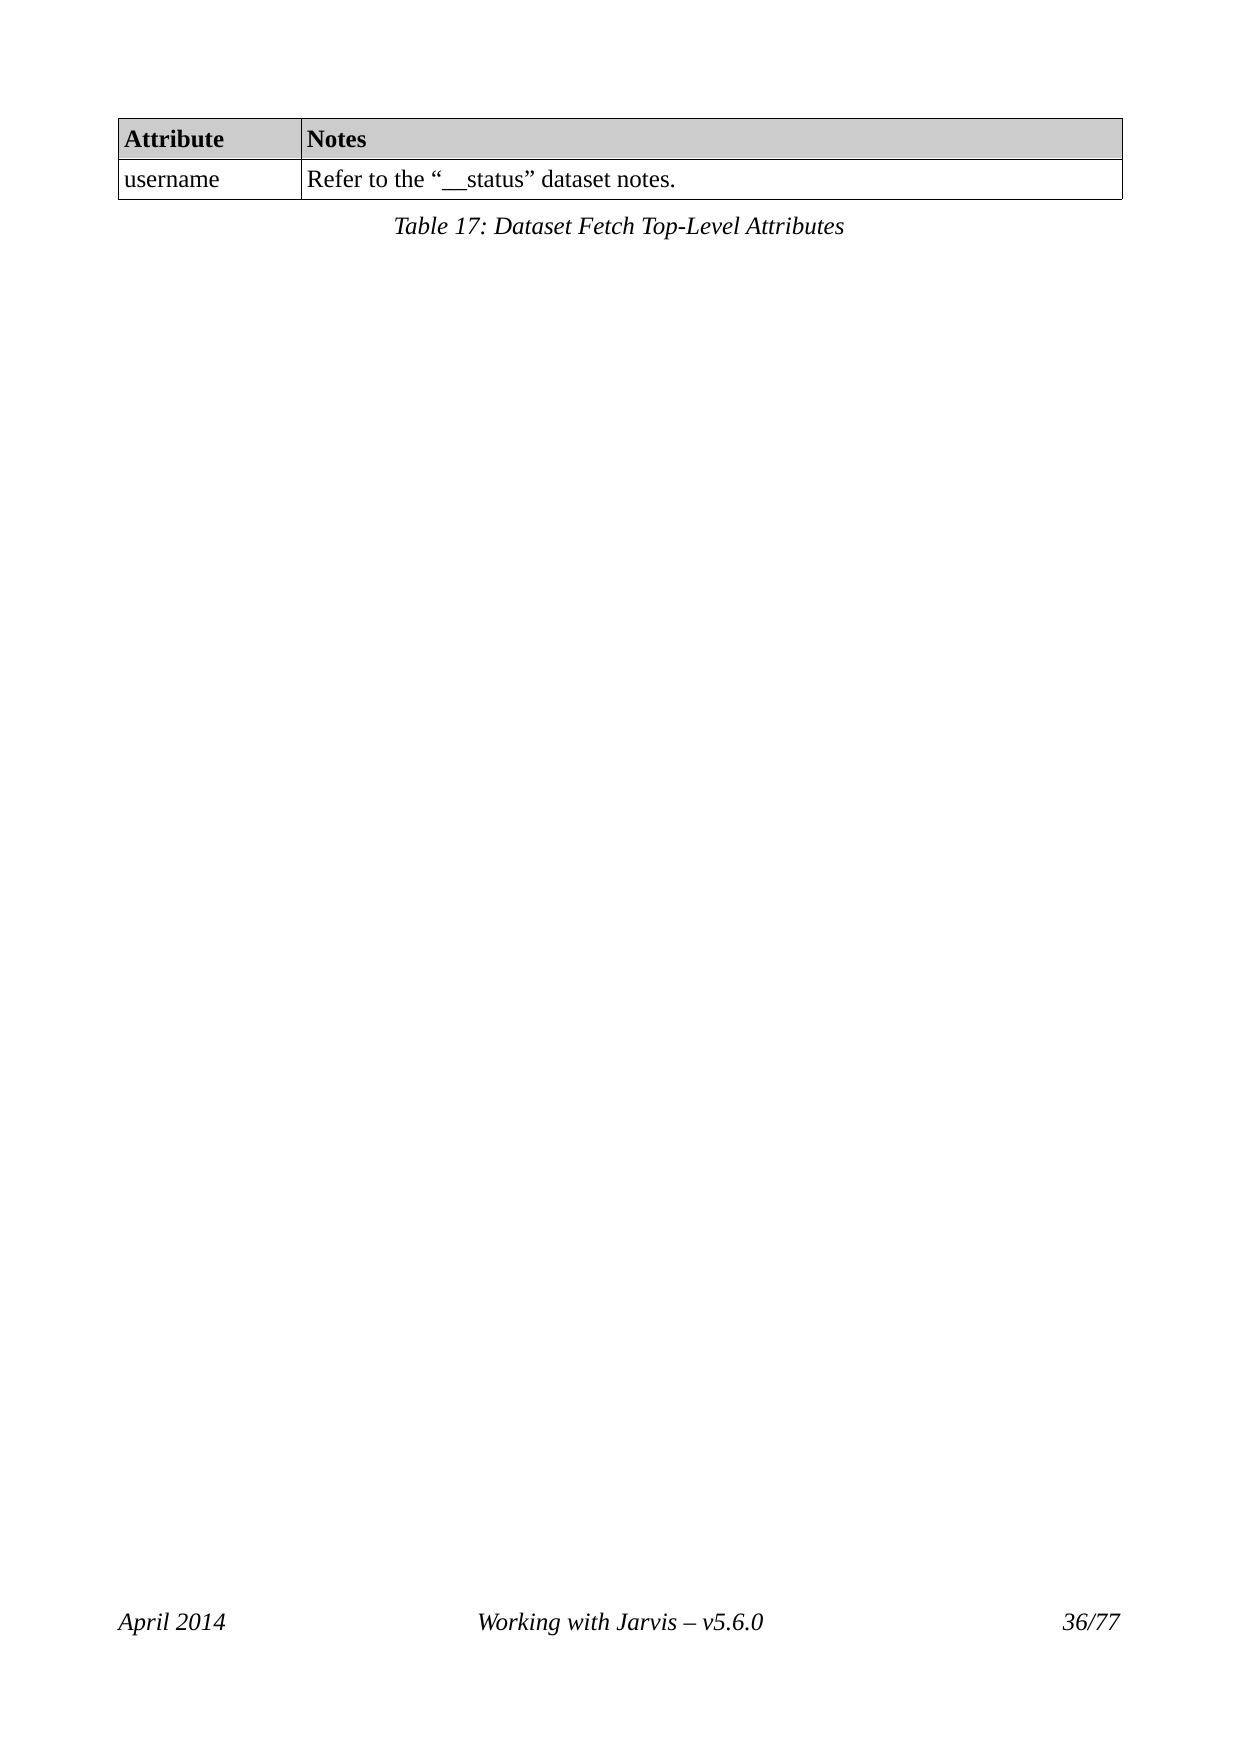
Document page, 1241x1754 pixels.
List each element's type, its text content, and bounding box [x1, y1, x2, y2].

table_cell Refer to the “__status” dataset notes. [302, 160, 1122, 199]
table_cell username [119, 160, 301, 199]
table_header Attribute [119, 119, 301, 158]
text Table 17: Dataset Fetch Top-Level Attributes [118, 211, 1122, 240]
table_header Notes [302, 119, 1122, 158]
